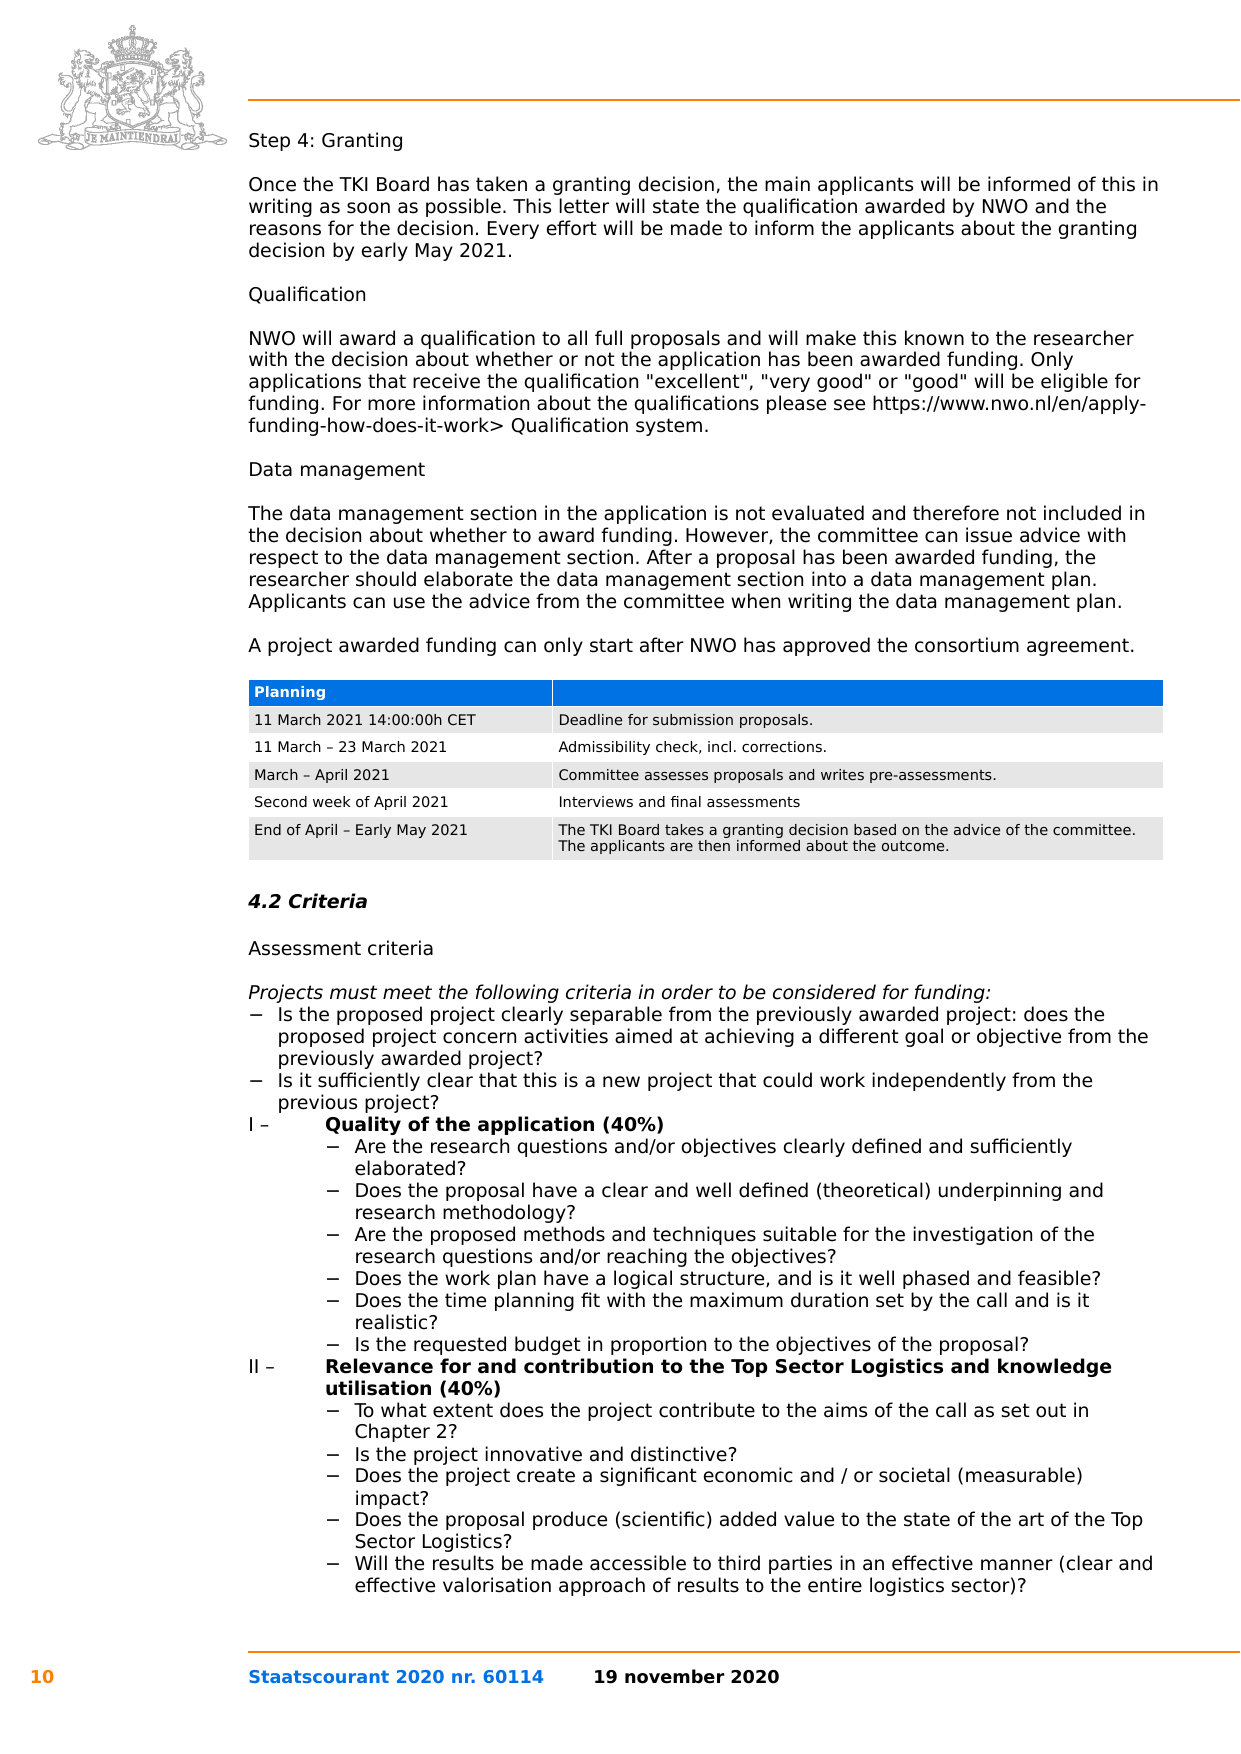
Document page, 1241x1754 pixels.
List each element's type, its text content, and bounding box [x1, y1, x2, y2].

table_header Planning [249, 680, 552, 706]
text − Will the results be made accessible to third parties in an effective manner (clear and effective valorisation approach of results to the entire logistics sector)? [325, 1553, 1163, 1597]
text − Is the proposed project clearly separable from the previously awarded project: does the proposed project concern activities aimed at achieving a different goal or objective from the previously awarded project? [248, 1004, 1163, 1070]
text Projects must meet the following criteria in order to be considered for funding: [248, 982, 1163, 1004]
text A project awarded funding can only start after NWO has approved the consortium agreement. [248, 635, 1163, 657]
table_header [553, 680, 1163, 706]
text NWO will award a qualification to all full proposals and will make this known to the researcher with the decision about whether or not the application has been awarded funding. Only applications that receive the qualification "excellent", "very good" or "good" will be eligible for funding. For more information about the qualifications please see https://www.nwo.nl/en/apply-funding-how-does-it-work> Qualification system. [248, 327, 1163, 437]
text − Is the project innovative and distinctive? [325, 1443, 1163, 1465]
table_cell The TKI Board takes a granting decision based on the advice of the committee. The applicants are then informed about the outcome. [553, 817, 1163, 860]
text − Is the requested budget in proportion to the objectives of the proposal? [325, 1333, 1163, 1356]
subtitle Data management [248, 459, 1163, 481]
table_cell Deadline for submission proposals. [553, 707, 1163, 733]
table_cell 11 March – 23 March 2021 [249, 735, 552, 761]
table_cell 11 March 2021 14:00:00h CET [249, 707, 552, 733]
table_cell Second week of April 2021 [249, 789, 552, 816]
text − To what extent does the project contribute to the aims of the call as set out in Chapter 2? [325, 1399, 1163, 1443]
text I – Quality of the application (40%) [248, 1114, 1163, 1136]
text II – Relevance for and contribution to the Top Sector Logistics and knowledge utilisation (40%) [248, 1356, 1163, 1399]
text The data management section in the application is not evaluated and therefore not included in the decision about whether to award funding. However, the committee can issue advice with respect to the data management section. After a proposal has been awarded funding, the researcher should elaborate the data management section into a data management plan. Applicants can use the advice from the committee when writing the data management plan. [248, 503, 1163, 613]
table_cell March – April 2021 [249, 762, 552, 788]
text − Does the time planning fit with the maximum duration set by the call and is it realistic? [325, 1289, 1163, 1333]
subtitle Qualification [248, 283, 1163, 306]
text − Are the proposed methods and techniques suitable for the investigation of the research questions and/or reaching the objectives? [325, 1224, 1163, 1268]
text − Does the work plan have a logical structure, and is it well phased and feasible? [325, 1268, 1163, 1289]
text − Does the proposal have a clear and well defined (theoretical) underpinning and research methodology? [325, 1180, 1163, 1224]
text − Does the project create a significant economic and / or societal (measurable) impact? [325, 1465, 1163, 1509]
text − Does the proposal produce (scientific) added value to the state of the art of the Top Sector Logistics? [325, 1509, 1163, 1553]
table_cell Interviews and final assessments [553, 789, 1163, 816]
subtitle Step 4: Granting [248, 130, 1163, 152]
subtitle Assessment criteria [248, 938, 1163, 960]
table_cell Admissibility check, incl. corrections. [553, 735, 1163, 761]
text Once the TKI Board has taken a granting decision, the main applicants will be informed of this in writing as soon as possible. This letter will state the qualification awarded by NWO and the reasons for the decision. Every effort will be made to inform the applicants about the granting decision by early May 2021. [248, 174, 1163, 262]
subtitle 4.2 Criteria [248, 891, 1163, 913]
picture [38, 25, 227, 150]
text − Is it sufficiently clear that this is a new project that could work independently from the previous project? [248, 1070, 1163, 1114]
table_cell Committee assesses proposals and writes pre-assessments. [553, 762, 1163, 788]
text − Are the research questions and/or objectives clearly defined and sufficiently elaborated? [325, 1136, 1163, 1180]
table_cell End of April – Early May 2021 [249, 817, 552, 860]
